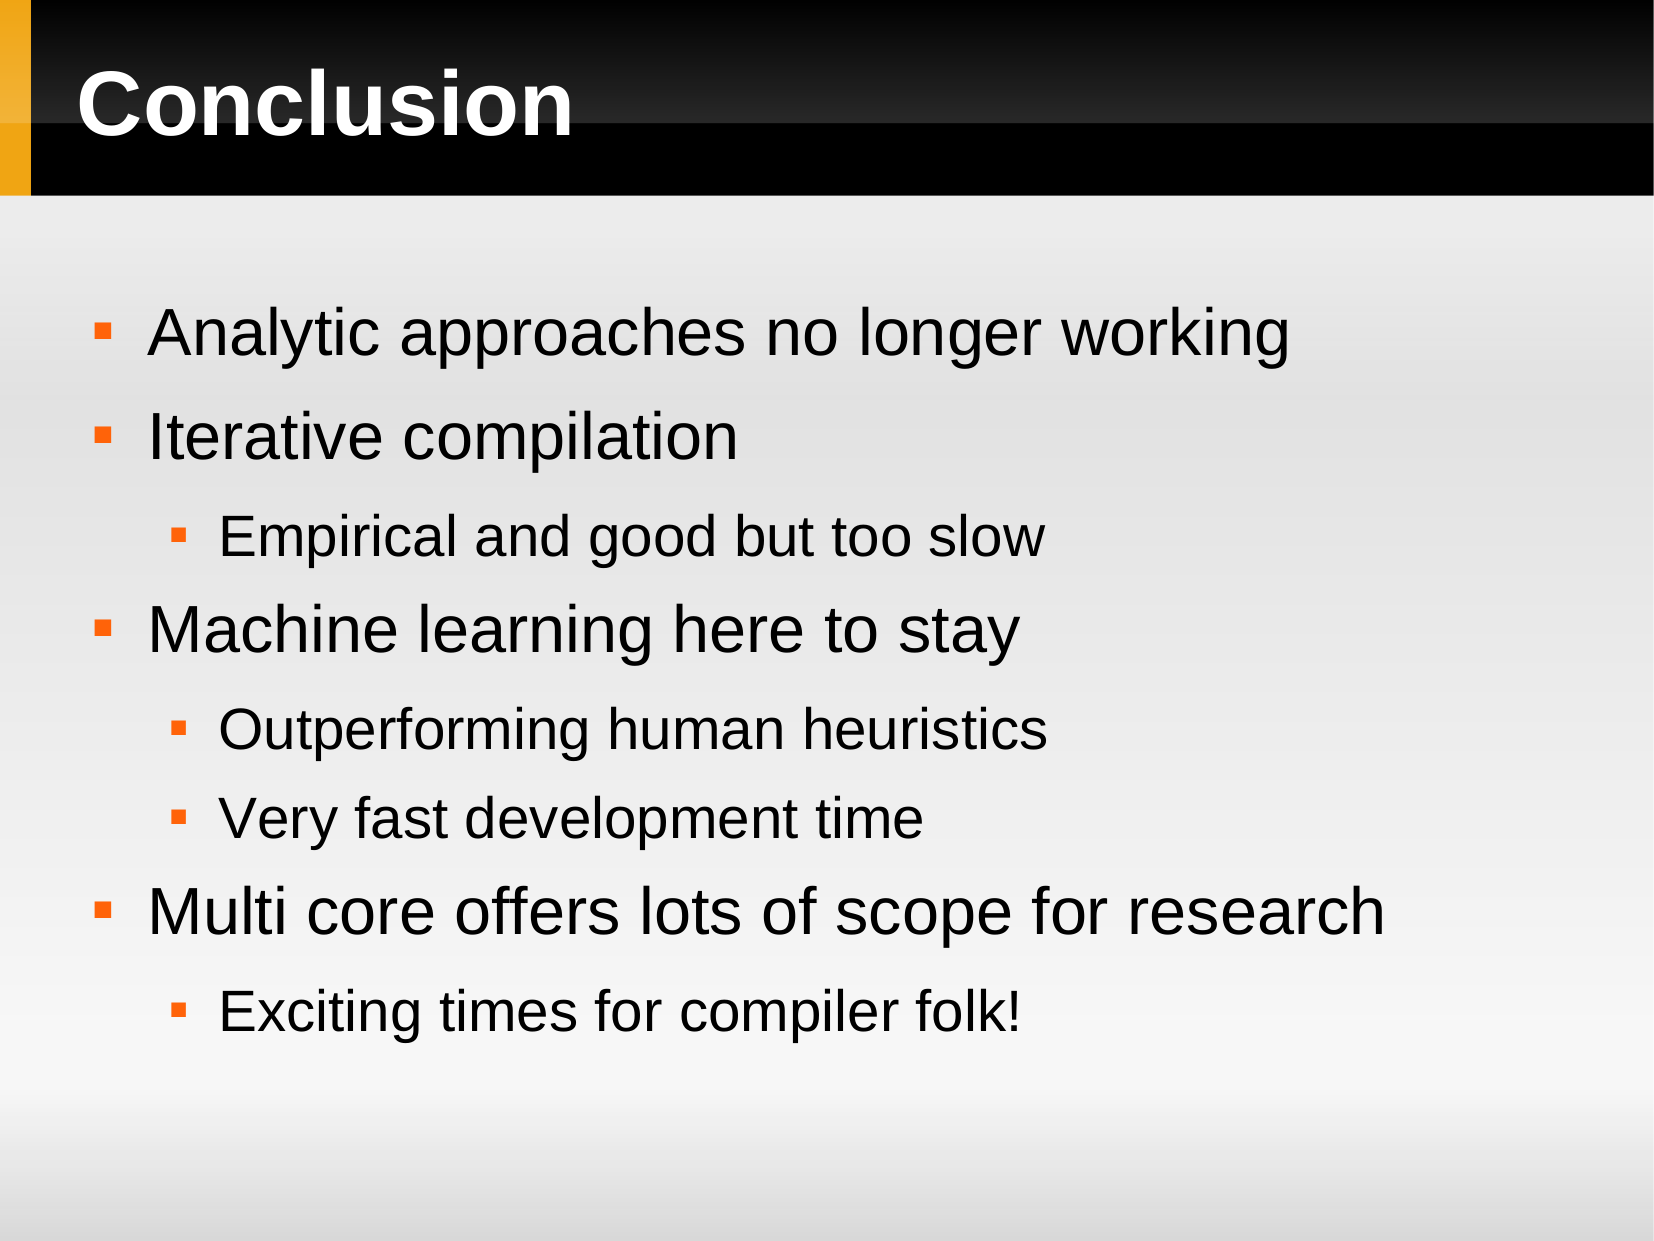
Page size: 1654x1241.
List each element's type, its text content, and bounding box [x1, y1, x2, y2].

title Conclusion [76, 7, 1565, 200]
picture [0, 0, 1654, 1241]
list Analytic approaches no longer working Iterative compilation Empirical and good but too slow Machine learning here to stay Outperforming human heuristics Very fast development time Multi core offers lots of scope for research Exciting times for compiler folk! [76, 295, 1565, 1107]
